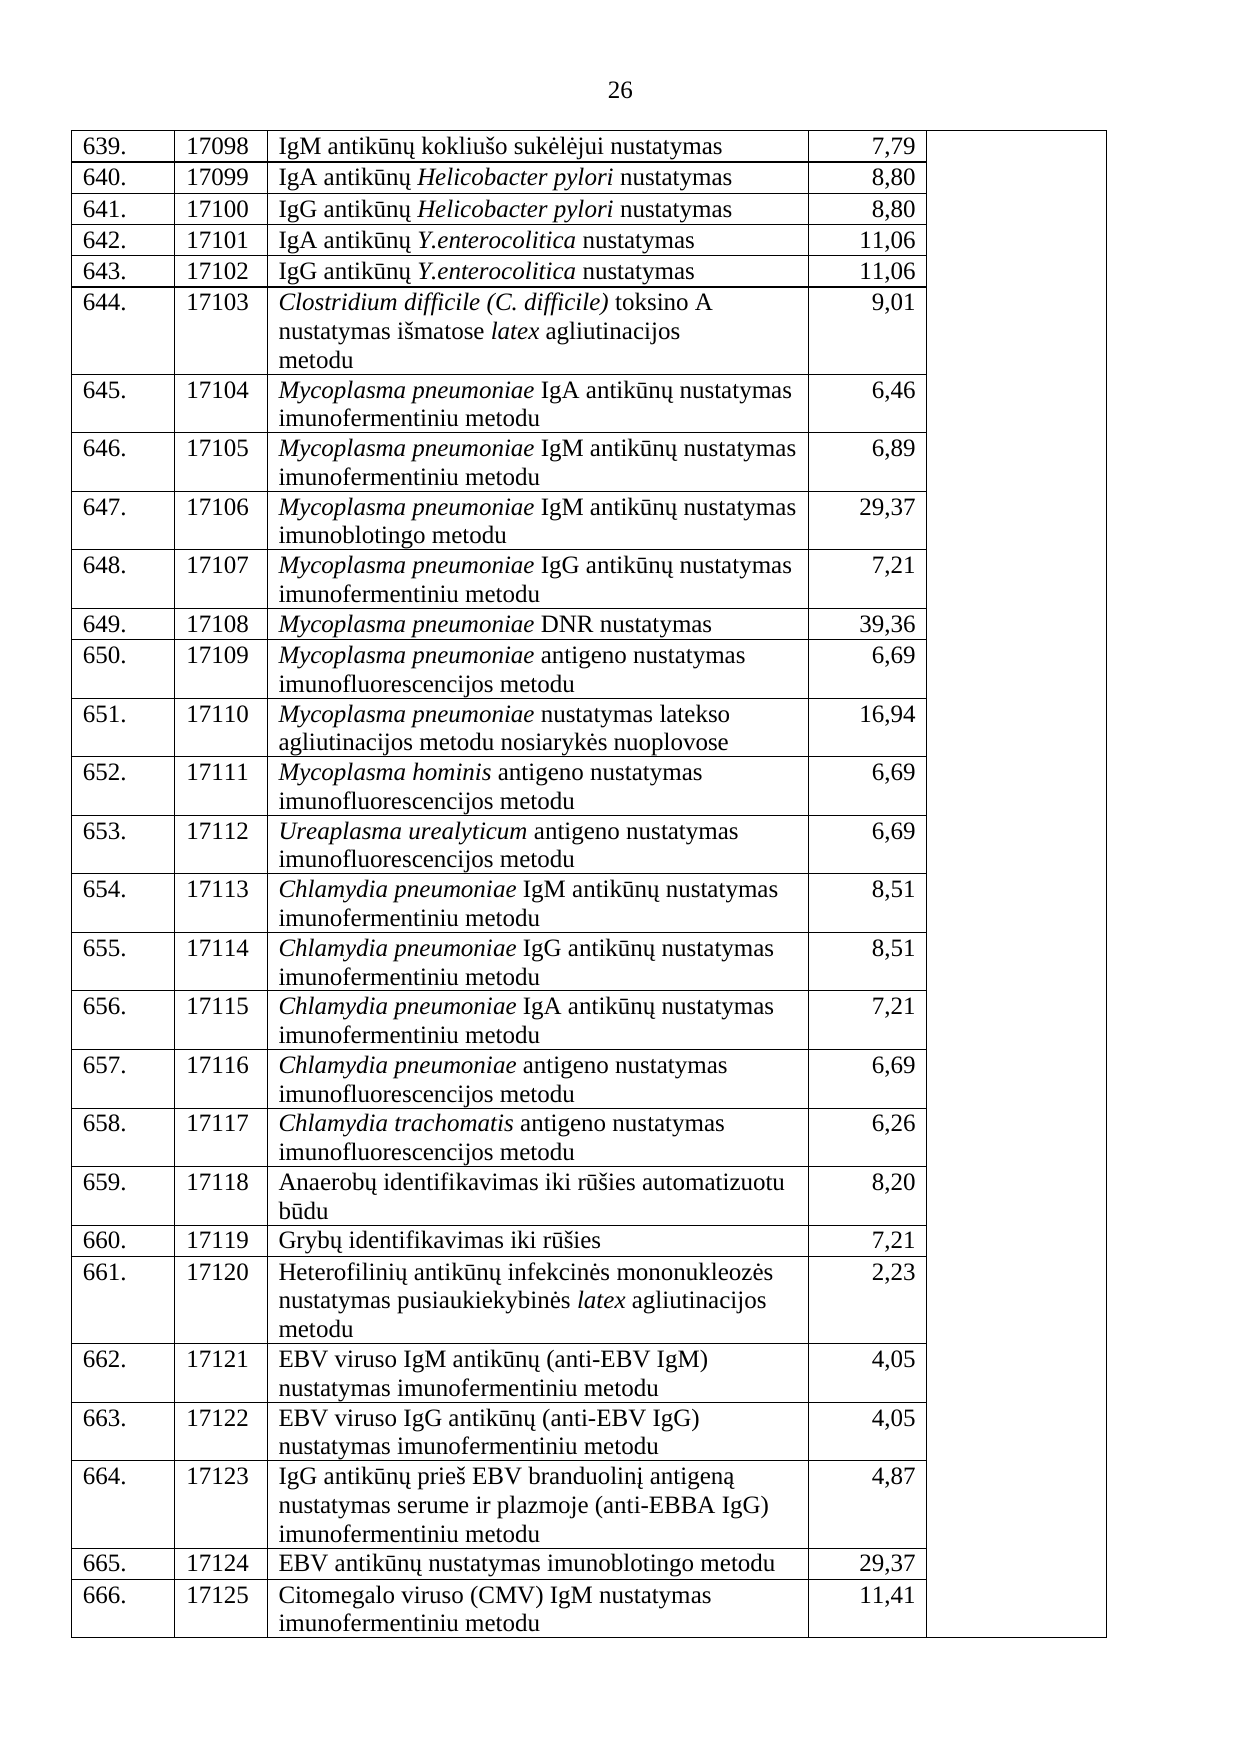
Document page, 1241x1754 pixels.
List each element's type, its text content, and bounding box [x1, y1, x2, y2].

table_cell [1107, 608, 1120, 639]
table_cell 660. [72, 1226, 174, 1256]
table_cell 8,80 [809, 194, 926, 224]
table_cell 656. [72, 991, 174, 1049]
table_cell [1107, 255, 1120, 286]
table_cell Chlamydia pneumoniae antigeno nustatymas imunofluorescencijos metodu [268, 1050, 808, 1107]
table_cell 639. [72, 131, 174, 161]
table_cell 645. [72, 375, 174, 432]
table_cell 649. [72, 609, 174, 639]
table_cell IgG antikūnų Helicobacter pylori nustatymas [268, 194, 808, 224]
table_cell 17113 [175, 874, 267, 932]
table_cell 17114 [175, 933, 267, 990]
table_cell IgG antikūnų Y.enterocolitica nustatymas [268, 256, 808, 286]
table_cell 17102 [175, 256, 267, 286]
table_cell 663. [72, 1403, 174, 1460]
table_cell 17115 [175, 991, 267, 1049]
table_cell 17106 [175, 492, 267, 549]
table_cell 6,69 [809, 757, 926, 815]
table_cell 17099 [175, 163, 267, 193]
table_cell 642. [72, 225, 174, 255]
table_cell 647. [72, 492, 174, 549]
table_cell 652. [72, 757, 174, 815]
table_cell 643. [72, 256, 174, 286]
table_cell 9,01 [809, 288, 926, 374]
table_cell Ureaplasma urealyticum antigeno nustatymas imunofluorescencijos metodu [268, 816, 808, 873]
table_cell [1107, 491, 1120, 549]
table_cell Mycoplasma pneumoniae DNR nustatymas [268, 609, 808, 639]
table_cell 17110 [175, 699, 267, 756]
table_cell [1107, 130, 1120, 161]
table_cell Citomegalo viruso (CMV) IgM nustatymas imunofermentiniu metodu [268, 1580, 808, 1637]
table_cell 651. [72, 699, 174, 756]
table_cell [1107, 1579, 1120, 1637]
table_cell IgM antikūnų kokliušo sukėlėjui nustatymas [268, 131, 808, 161]
table_cell 644. [72, 288, 174, 374]
table_cell 6,89 [809, 433, 926, 491]
table_cell Mycoplasma pneumoniae IgM antikūnų nustatymas imunofermentiniu metodu [268, 433, 808, 491]
table_cell Chlamydia pneumoniae IgG antikūnų nustatymas imunofermentiniu metodu [268, 933, 808, 990]
table_cell 2,23 [809, 1257, 926, 1343]
table_cell 11,06 [809, 225, 926, 255]
table_cell EBV antikūnų nustatymas imunoblotingo metodu [268, 1549, 808, 1579]
table_cell 646. [72, 433, 174, 491]
table_cell 8,51 [809, 933, 926, 990]
table_cell [1107, 1256, 1120, 1343]
table_cell 6,69 [809, 640, 926, 698]
table_cell 17101 [175, 225, 267, 255]
table_cell 17105 [175, 433, 267, 491]
table_cell 17123 [175, 1461, 267, 1547]
table_cell 17107 [175, 550, 267, 608]
table_cell 654. [72, 874, 174, 932]
table_cell IgA antikūnų Y.enterocolitica nustatymas [268, 225, 808, 255]
table_cell IgA antikūnų Helicobacter pylori nustatymas [268, 163, 808, 193]
table_cell 655. [72, 933, 174, 990]
table_cell Heterofilinių antikūnų infekcinės mononukleozės nustatymas pusiaukiekybinės latex agliutinacijos metodu [268, 1257, 808, 1343]
table_cell Clostridium difficile (C. difficile) toksino A nustatymas išmatose latex agliutinacijos metodu [268, 288, 808, 374]
table_cell 17117 [175, 1109, 267, 1166]
table_cell [1107, 1108, 1120, 1166]
table_cell Mycoplasma pneumoniae nustatymas latekso agliutinacijos metodu nosiarykės nuoplovose [268, 699, 808, 756]
table_cell [1107, 1548, 1120, 1579]
table_cell 17112 [175, 816, 267, 873]
table_cell 11,41 [809, 1580, 926, 1637]
table_cell 17104 [175, 375, 267, 432]
table_cell 8,51 [809, 874, 926, 932]
table_cell [1107, 1460, 1120, 1547]
table_cell [1107, 432, 1120, 491]
table_cell [1107, 932, 1120, 990]
table_cell 29,37 [809, 1549, 926, 1579]
table_cell Mycoplasma pneumoniae antigeno nustatymas imunofluorescencijos metodu [268, 640, 808, 698]
table_cell 29,37 [809, 492, 926, 549]
table_cell Chlamydia pneumoniae IgA antikūnų nustatymas imunofermentiniu metodu [268, 991, 808, 1049]
table_cell 666. [72, 1580, 174, 1637]
table_cell 17124 [175, 1549, 267, 1579]
table_cell 7,21 [809, 991, 926, 1049]
table_cell 17125 [175, 1580, 267, 1637]
table_cell 11,06 [809, 256, 926, 286]
table_cell [1107, 1166, 1120, 1224]
table_cell EBV viruso IgG antikūnų (anti-EBV IgG) nustatymas imunofermentiniu metodu [268, 1403, 808, 1460]
table_cell 17120 [175, 1257, 267, 1343]
table_cell [1107, 161, 1120, 193]
table_cell [1107, 698, 1120, 756]
table_cell Mycoplasma pneumoniae IgM antikūnų nustatymas imunoblotingo metodu [268, 492, 808, 549]
table_cell 17122 [175, 1403, 267, 1460]
table_cell 658. [72, 1109, 174, 1166]
table_cell 17116 [175, 1050, 267, 1107]
table_cell 4,05 [809, 1403, 926, 1460]
table_cell 650. [72, 640, 174, 698]
table_cell 659. [72, 1167, 174, 1224]
table_cell [1107, 549, 1120, 608]
table_cell 7,21 [809, 550, 926, 608]
table_cell [1107, 873, 1120, 932]
table_cell IgG antikūnų prieš EBV branduolinį antigeną nustatymas serume ir plazmoje (anti-EBBA IgG) imunofermentiniu metodu [268, 1461, 808, 1547]
table_cell 17111 [175, 757, 267, 815]
table_cell [1107, 1402, 1120, 1460]
table_cell 17100 [175, 194, 267, 224]
table_cell Chlamydia pneumoniae IgM antikūnų nustatymas imunofermentiniu metodu [268, 874, 808, 932]
table_cell Chlamydia trachomatis antigeno nustatymas imunofluorescencijos metodu [268, 1109, 808, 1166]
table_cell 8,20 [809, 1167, 926, 1224]
table_cell 8,80 [809, 163, 926, 193]
table_cell Mycoplasma hominis antigeno nustatymas imunofluorescencijos metodu [268, 757, 808, 815]
table_cell 7,79 [809, 131, 926, 161]
table_cell Mycoplasma pneumoniae IgG antikūnų nustatymas imunofermentiniu metodu [268, 550, 808, 608]
table_cell 664. [72, 1461, 174, 1547]
table_cell [1107, 1343, 1120, 1402]
table_cell [1107, 193, 1120, 224]
table_cell Mycoplasma pneumoniae IgA antikūnų nustatymas imunofermentiniu metodu [268, 375, 808, 432]
table_cell 6,69 [809, 1050, 926, 1107]
table_cell [1107, 286, 1120, 374]
table_cell 640. [72, 163, 174, 193]
table_cell 17121 [175, 1344, 267, 1402]
table_cell 657. [72, 1050, 174, 1107]
table_cell 4,05 [809, 1344, 926, 1402]
table_cell 665. [72, 1549, 174, 1579]
table_cell 641. [72, 194, 174, 224]
table_cell 648. [72, 550, 174, 608]
table_cell [1107, 815, 1120, 873]
table_cell [1107, 224, 1120, 255]
table_cell [1107, 990, 1120, 1049]
table_cell 17108 [175, 609, 267, 639]
table_cell EBV viruso IgM antikūnų (anti-EBV IgM) nustatymas imunofermentiniu metodu [268, 1344, 808, 1402]
table_cell 4,87 [809, 1461, 926, 1547]
table_cell [1107, 639, 1120, 698]
table_cell 6,26 [809, 1109, 926, 1166]
table_cell 17098 [175, 131, 267, 161]
table_cell 662. [72, 1344, 174, 1402]
table_cell [927, 131, 1106, 1637]
table_cell 17109 [175, 640, 267, 698]
table_cell 16,94 [809, 699, 926, 756]
table_cell 17118 [175, 1167, 267, 1224]
table_cell [1107, 374, 1120, 432]
table_cell 653. [72, 816, 174, 873]
table_cell 17119 [175, 1226, 267, 1256]
table_cell [1107, 1049, 1120, 1107]
table_cell Anaerobų identifikavimas iki rūšies automatizuotu būdu [268, 1167, 808, 1224]
table_cell [1107, 756, 1120, 815]
table_cell 7,21 [809, 1226, 926, 1256]
table_cell [1107, 1225, 1120, 1256]
table_cell 6,46 [809, 375, 926, 432]
table_cell 6,69 [809, 816, 926, 873]
table_cell Grybų identifikavimas iki rūšies [268, 1226, 808, 1256]
table_cell 17103 [175, 288, 267, 374]
table_cell 661. [72, 1257, 174, 1343]
table_cell 39,36 [809, 609, 926, 639]
